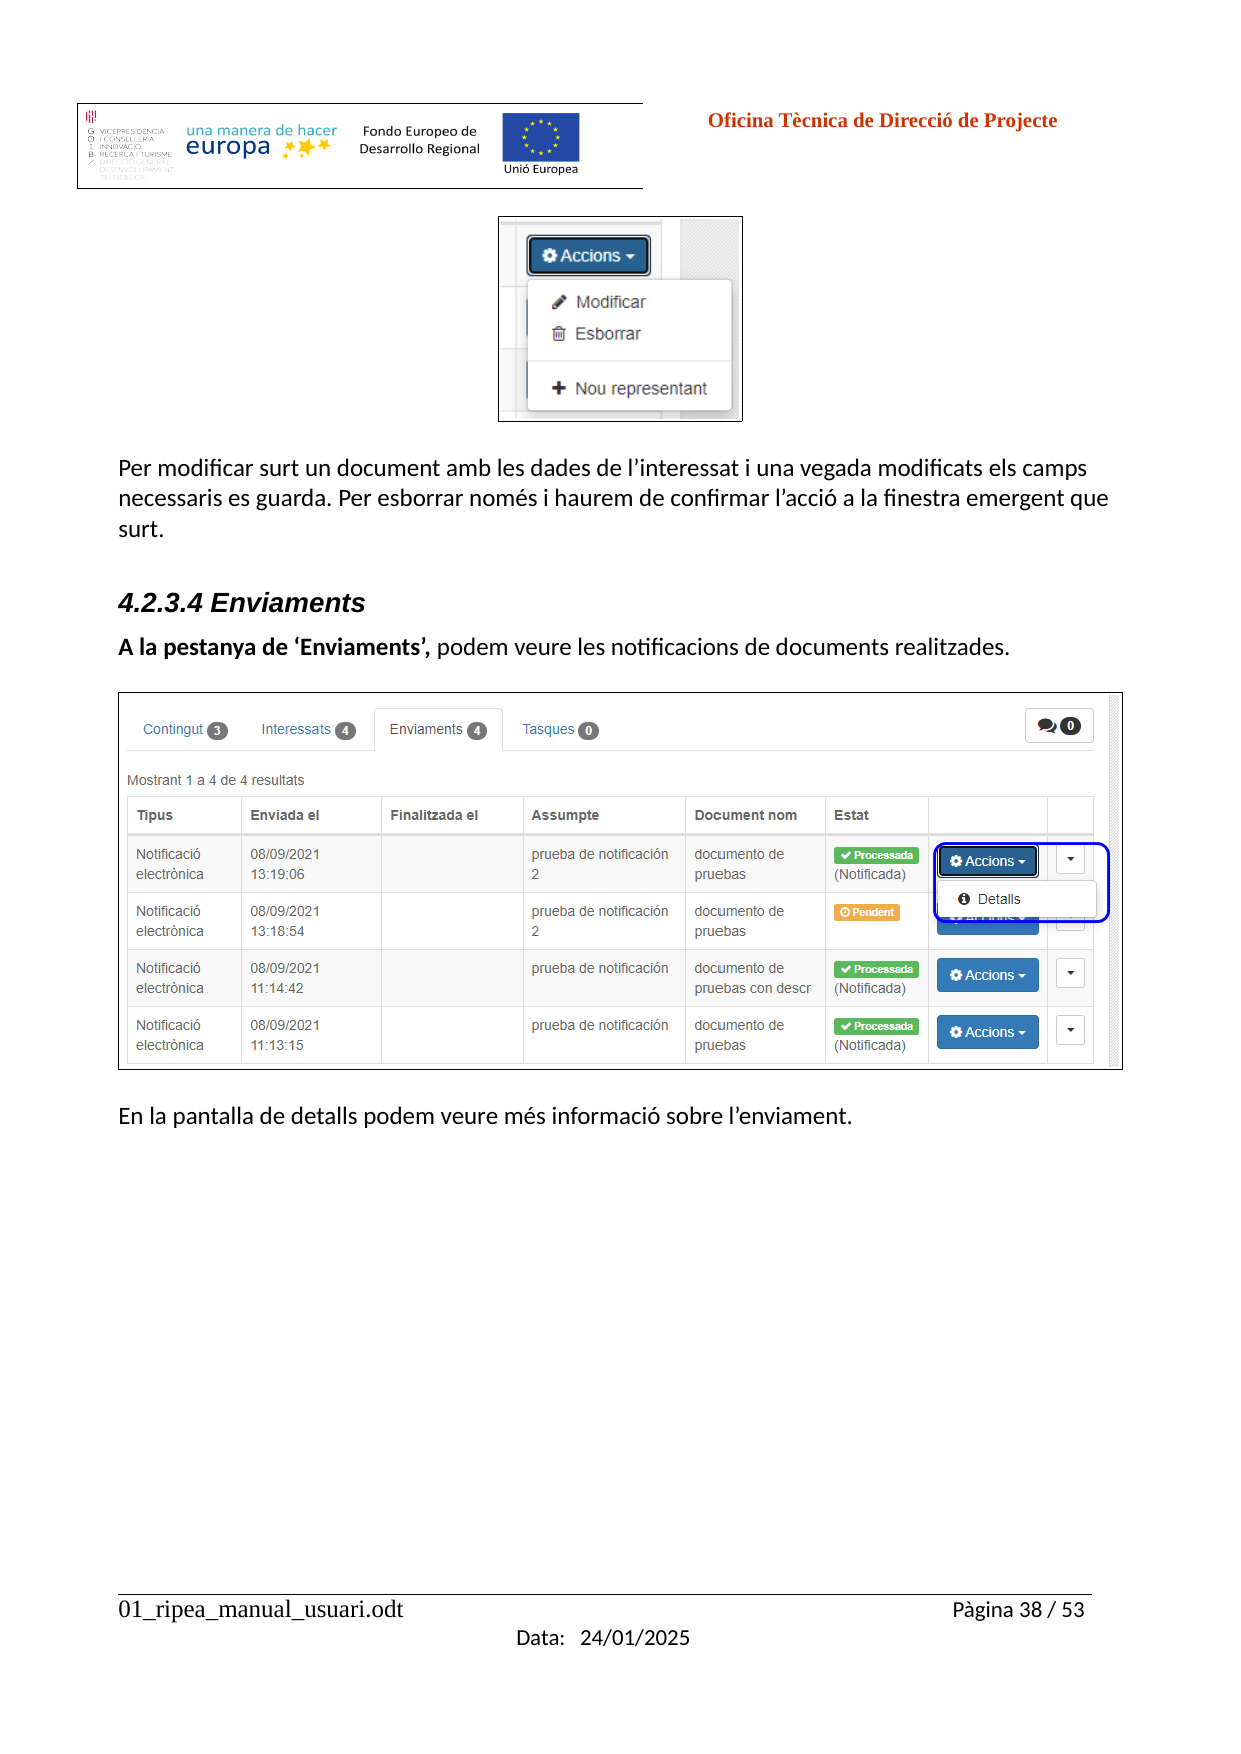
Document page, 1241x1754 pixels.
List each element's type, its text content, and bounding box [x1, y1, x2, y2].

text Per modificar surt un document amb les dades de l’interessat i una vegada modificats els camps necessaris es guarda. Per esborrar només i haurem de confirmar l’acció a la finestra emergent que surt. [118, 452, 1122, 543]
picture [121, 695, 1119, 1067]
text A la pestanya de ‘Enviaments’, podem veure les notificacions de documents realitzades. [118, 631, 1122, 661]
text En la pantalla de detalls podem veure més informació sobre l’enviament. [118, 1100, 1122, 1131]
picture [501, 219, 739, 419]
picture [184, 108, 585, 182]
picture [82, 108, 178, 182]
subtitle 4.2.3.4 Enviaments [118, 586, 1122, 618]
